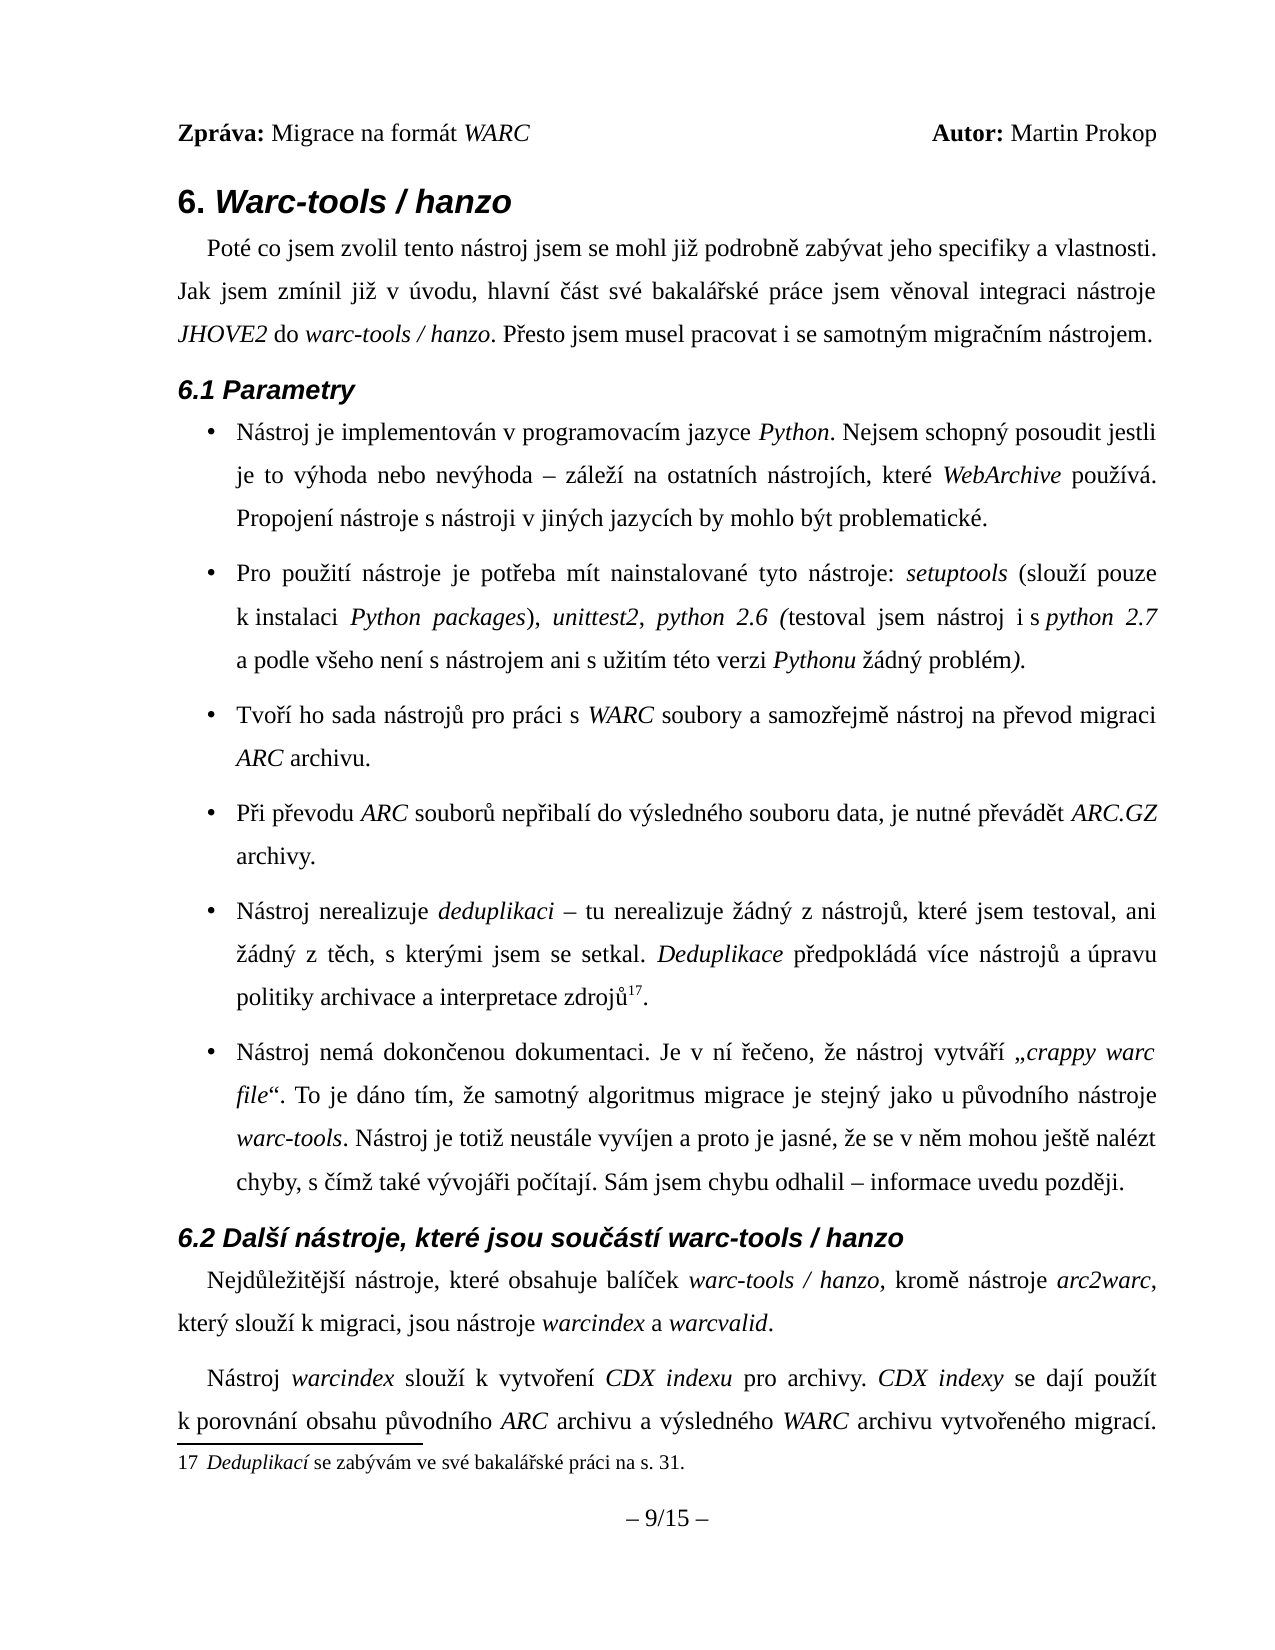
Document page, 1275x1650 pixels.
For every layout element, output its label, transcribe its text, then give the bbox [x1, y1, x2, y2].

list Tvoří ho sada nástrojů pro práci s WARC soubory a samozřejmě nástroj na převod migraci ARC archivu. [207, 700, 1157, 772]
text Nástroj warcindex slouží k vytvoření CDX indexu pro archivy. CDX indexy se dají použít k porovnání obsahu původního ARC archivu a výsledného WARC archivu vytvořeného migrací. [177, 1363, 1157, 1435]
subtitle 6.2 Další nástroje, které jsou součástí warc-tools / hanzo [177, 1222, 1157, 1253]
list Při převodu ARC souborů nepřibalí do výsledného souboru data, je nutné převádět ARC.GZ archivy. [207, 798, 1157, 870]
list Nástroj nerealizuje deduplikaci – tu nerealizuje žádný z nástrojů, které jsem testoval, ani žádný z těch, s kterými jsem se setkal. Deduplikace předpokládá více nástrojů a úpravu politiky archivace a interpretace zdrojů. [207, 896, 1157, 1011]
list Nástroj nemá dokončenou dokumentaci. Je v ní řečeno, že nástroj vytváří „crappy warc file“. To je dáno tím, že samotný algoritmus migrace je stejný jako u původního nástroje warc-tools. Nástroj je totiž neustále vyvíjen a proto je jasné, že se v něm mohou ještě nalézt chyby, s čímž také vývojáři počítají. Sám jsem chybu odhalil – informace uvedu později. [207, 1037, 1157, 1195]
text Nejdůležitější nástroje, které obsahuje balíček warc-tools / hanzo, kromě nástroje arc2warc, který slouží k migraci, jsou nástroje warcindex a warcvalid. [177, 1265, 1157, 1337]
list Deduplikací se zabývám ve své bakalářské práci na s. 31. [177, 1449, 1157, 1474]
list Pro použití nástroje je potřeba mít nainstalované tyto nástroje: setuptools (slouží pouze k instalaci Python packages), unittest2, python 2.6 (testoval jsem nástroj i s python 2.7 a podle všeho není s nástrojem ani s užitím této verzi Pythonu žádný problém). [207, 558, 1157, 673]
list Nástroj je implementován v programovacím jazyce Python. Nejsem schopný posoudit jestli je to výhoda nebo nevýhoda – záleží na ostatních nástrojích, které WebArchive používá. Propojení nástroje s nástroji v jiných jazycích by mohlo být problematické. [207, 417, 1157, 532]
subtitle 6. Warc-tools / hanzo [177, 182, 1157, 221]
subtitle 6.1 Parametry [177, 374, 1157, 405]
text Poté co jsem zvolil tento nástroj jsem se mohl již podrobně zabývat jeho specifiky a vlastnosti. Jak jsem zmínil již v úvodu, hlavní část své bakalářské práce jsem věnoval integraci nástroje JHOVE2 do warc-tools / hanzo. Přesto jsem musel pracovat i se samotným migračním nástrojem. [177, 233, 1157, 348]
